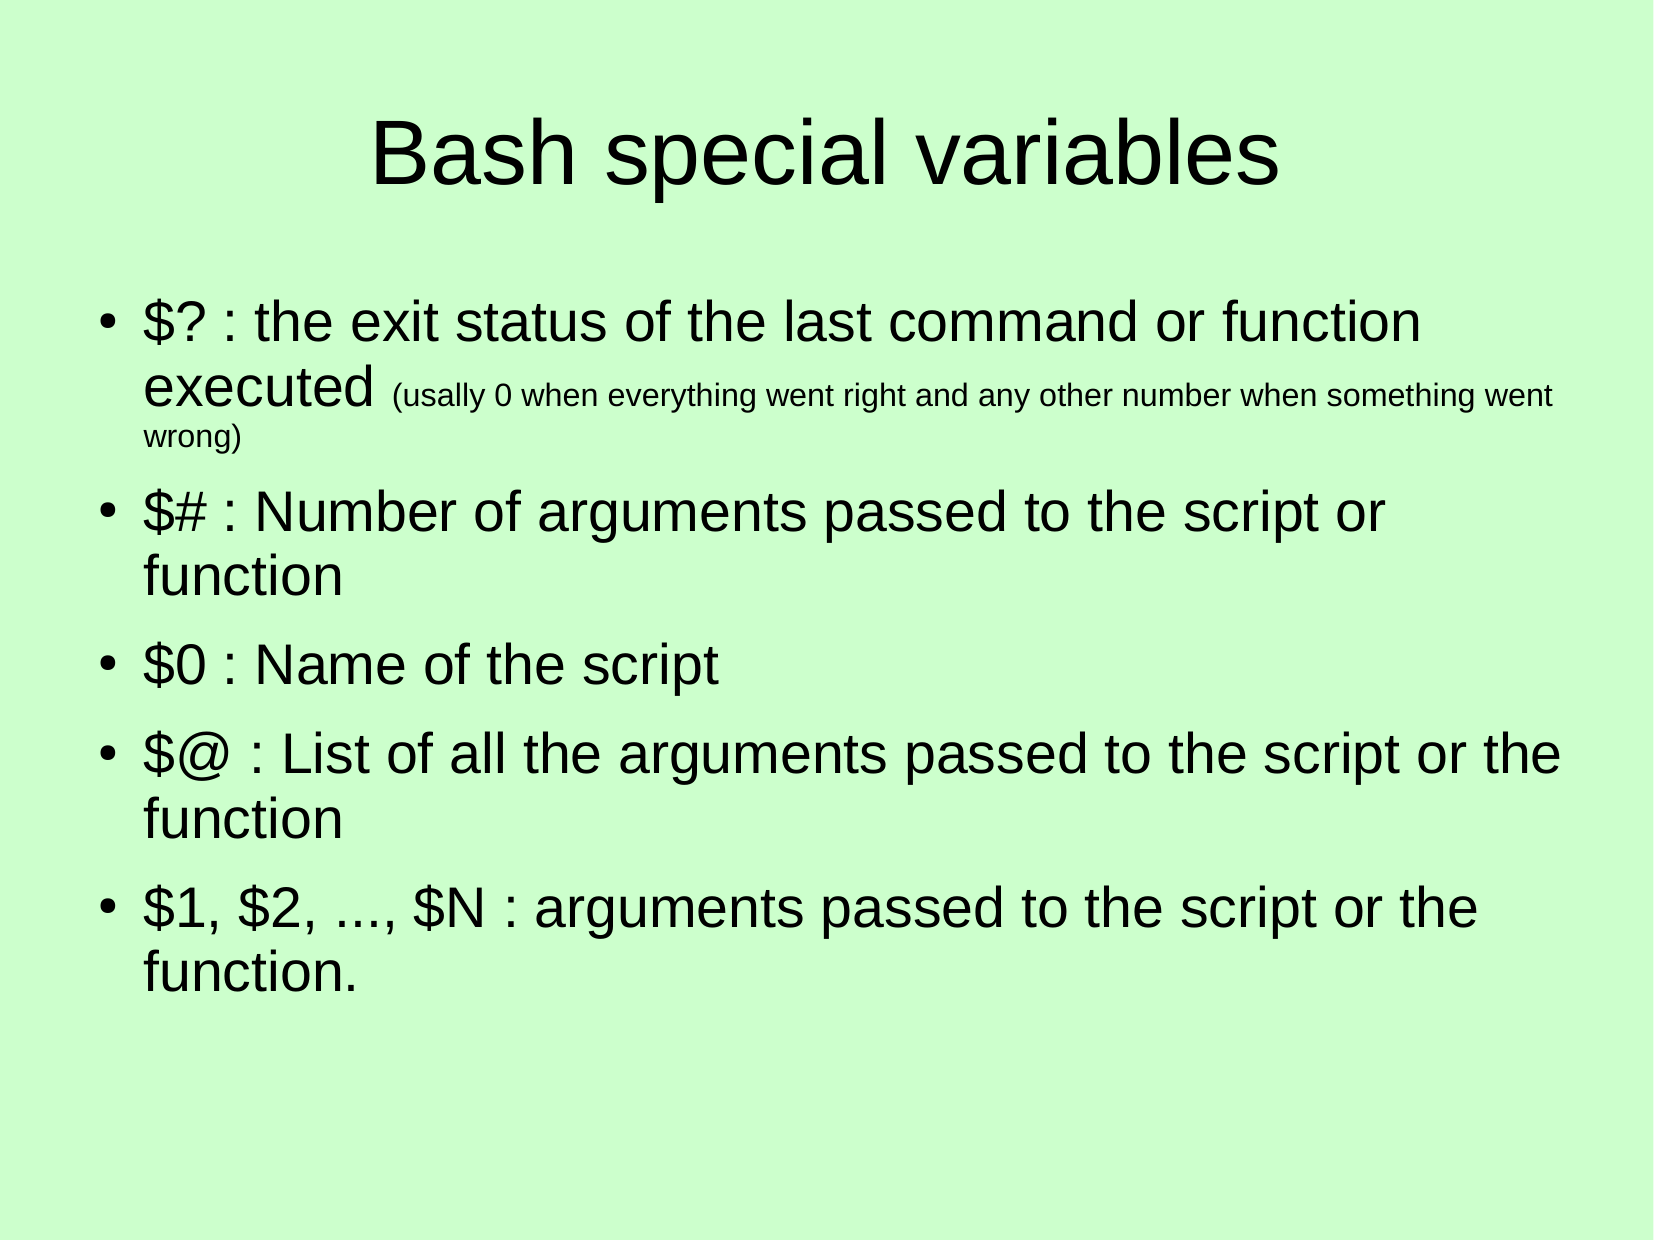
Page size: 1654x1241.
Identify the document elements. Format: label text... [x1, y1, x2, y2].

title Bash special variables [82, 49, 1571, 257]
list $? : the exit status of the last command or function executed (usally 0 when everything went right and any other number when something went wrong) $# : Number of arguments passed to the script or function $0 : Name of the script $@ : List of all the arguments passed to the script or the function $1, $2, ..., $N : arguments passed to the script or the function. [82, 290, 1571, 1010]
